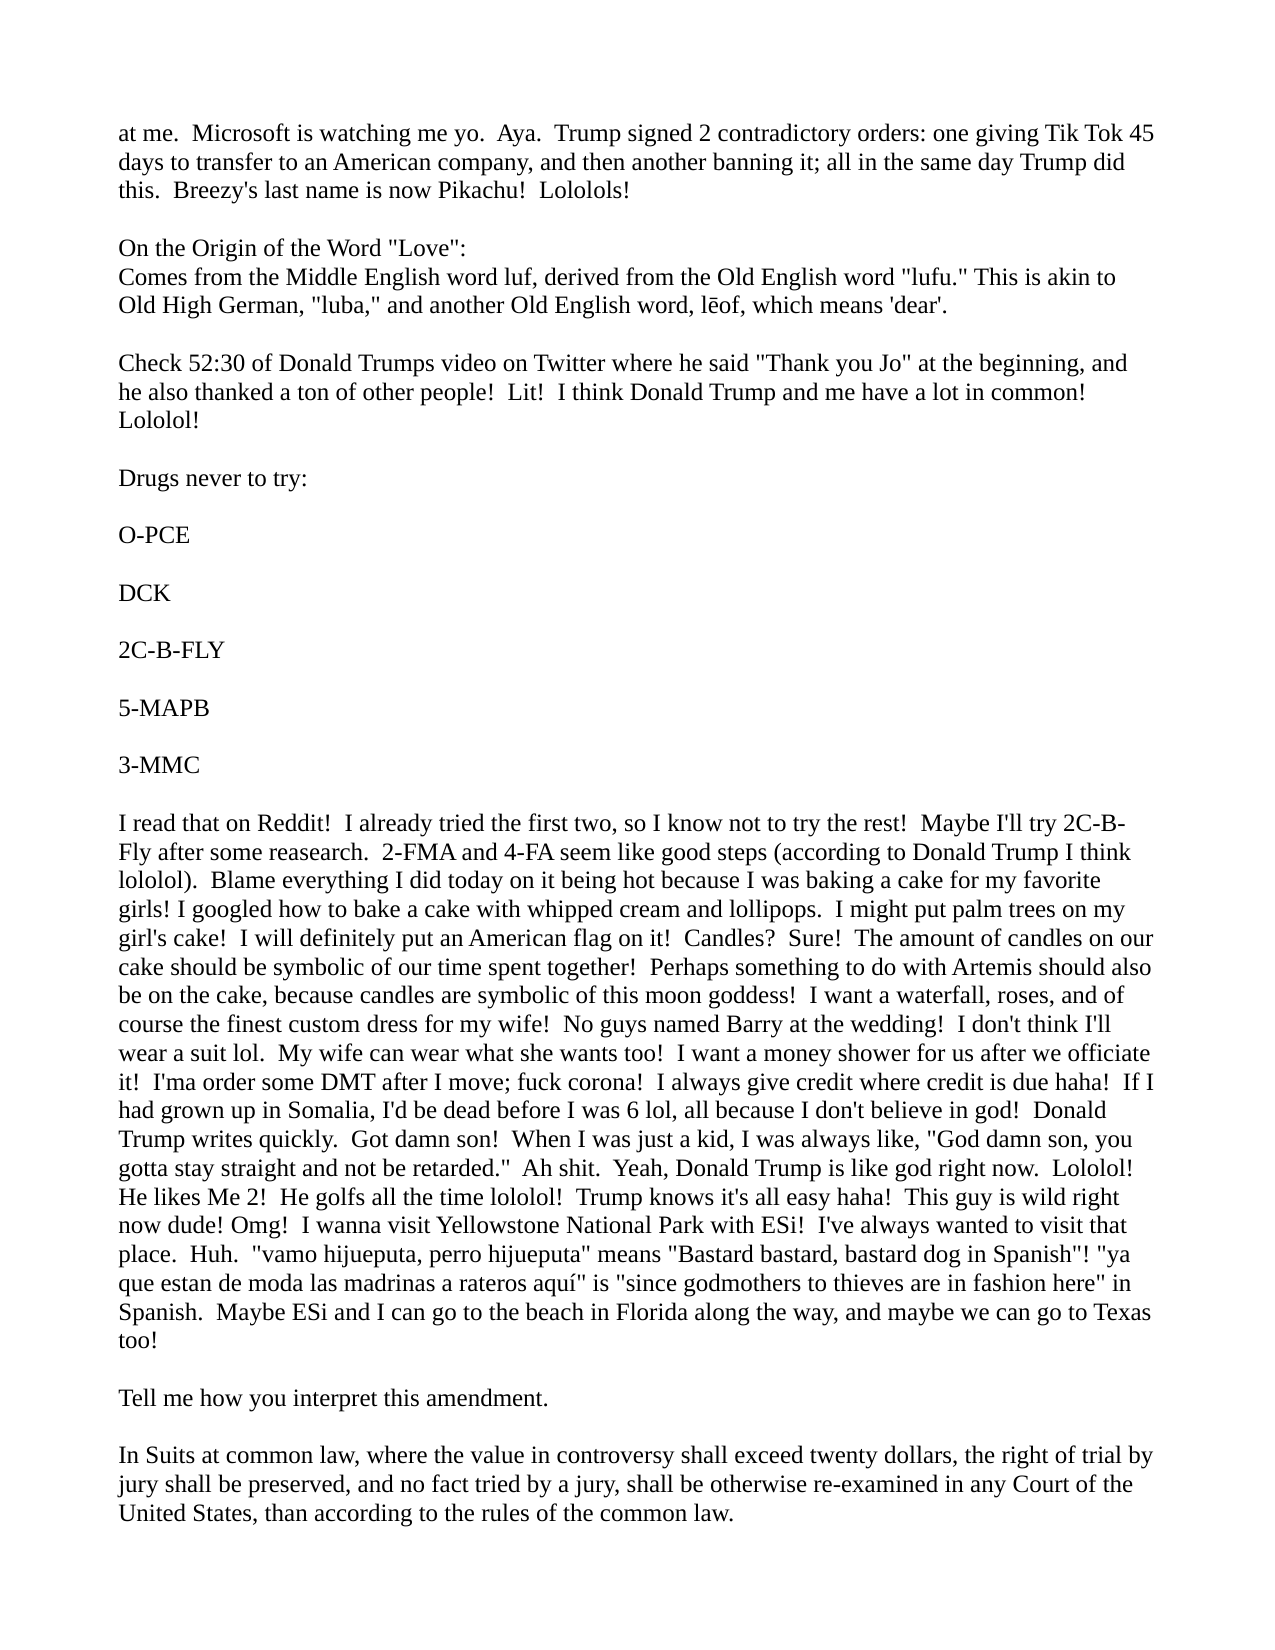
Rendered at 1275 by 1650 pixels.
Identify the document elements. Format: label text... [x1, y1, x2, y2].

text 5-MAPB [118, 693, 1157, 722]
text Comes from the Middle English word luf, derived from the Old English word "lufu." This is akin to Old High German, "luba," and another Old English word, lēof, which means 'dear'. [118, 262, 1157, 319]
text On the Origin of the Word "Love": [118, 233, 1157, 262]
text Tell me how you interpret this amendment. [118, 1383, 1157, 1412]
text I read that on Reddit! I already tried the first two, so I know not to try the rest! Maybe I'll try 2C-B-Fly after some reasearch. 2-FMA and 4-FA seem like good steps (according to Donald Trump I think lololol). Blame everything I did today on it being hot because I was baking a cake for my favorite girls! I googled how to bake a cake with whipped cream and lollipops. I might put palm trees on my girl's cake! I will definitely put an American flag on it! Candles? Sure! The amount of candles on our cake should be symbolic of our time spent together! Perhaps something to do with Artemis should also be on the cake, because candles are symbolic of this moon goddess! I want a waterfall, roses, and of course the finest custom dress for my wife! No guys named Barry at the wedding! I don't think I'll wear a suit lol. My wife can wear what she wants too! I want a money shower for us after we officiate it! I'ma order some DMT after I move; fuck corona! I always give credit where credit is due haha! If I had grown up in Somalia, I'd be dead before I was 6 lol, all because I don't believe in god! Donald Trump writes quickly. Got damn son! When I was just a kid, I was always like, "God damn son, you gotta stay straight and not be retarded." Ah shit. Yeah, Donald Trump is like god right now. Lololol! He likes Me 2! He golfs all the time lololol! Trump knows it's all easy haha! This guy is wild right now dude! Omg! I wanna visit Yellowstone National Park with ESi! I've always wanted to visit that place. Huh. "vamo hijueputa, perro hijueputa" means "Bastard bastard, bastard dog in Spanish"! "ya que estan de moda las madrinas a rateros aquí" is "since godmothers to thieves are in fashion here" in Spanish. Maybe ESi and I can go to the beach in Florida along the way, and maybe we can go to Texas too! [118, 808, 1157, 1354]
text at me. Microsoft is watching me yo. Aya. Trump signed 2 contradictory orders: one giving Tik Tok 45 days to transfer to an American company, and then another banning it; all in the same day Trump did this. Breezy's last name is now Pikachu! Lololols! [118, 118, 1157, 204]
text Drugs never to try: [118, 463, 1157, 492]
text 2C-B-FLY [118, 636, 1157, 664]
text DCK [118, 578, 1157, 607]
text In Suits at common law, where the value in controversy shall exceed twenty dollars, the right of trial by jury shall be preserved, and no fact tried by a jury, shall be otherwise re-examined in any Court of the United States, than according to the rules of the common law. [118, 1441, 1157, 1527]
text O-PCE [118, 521, 1157, 549]
text Check 52:30 of Donald Trumps video on Twitter where he said "Thank you Jo" at the beginning, and he also thanked a ton of other people! Lit! I think Donald Trump and me have a lot in common! Lololol! [118, 348, 1157, 434]
text 3-MMC [118, 751, 1157, 779]
